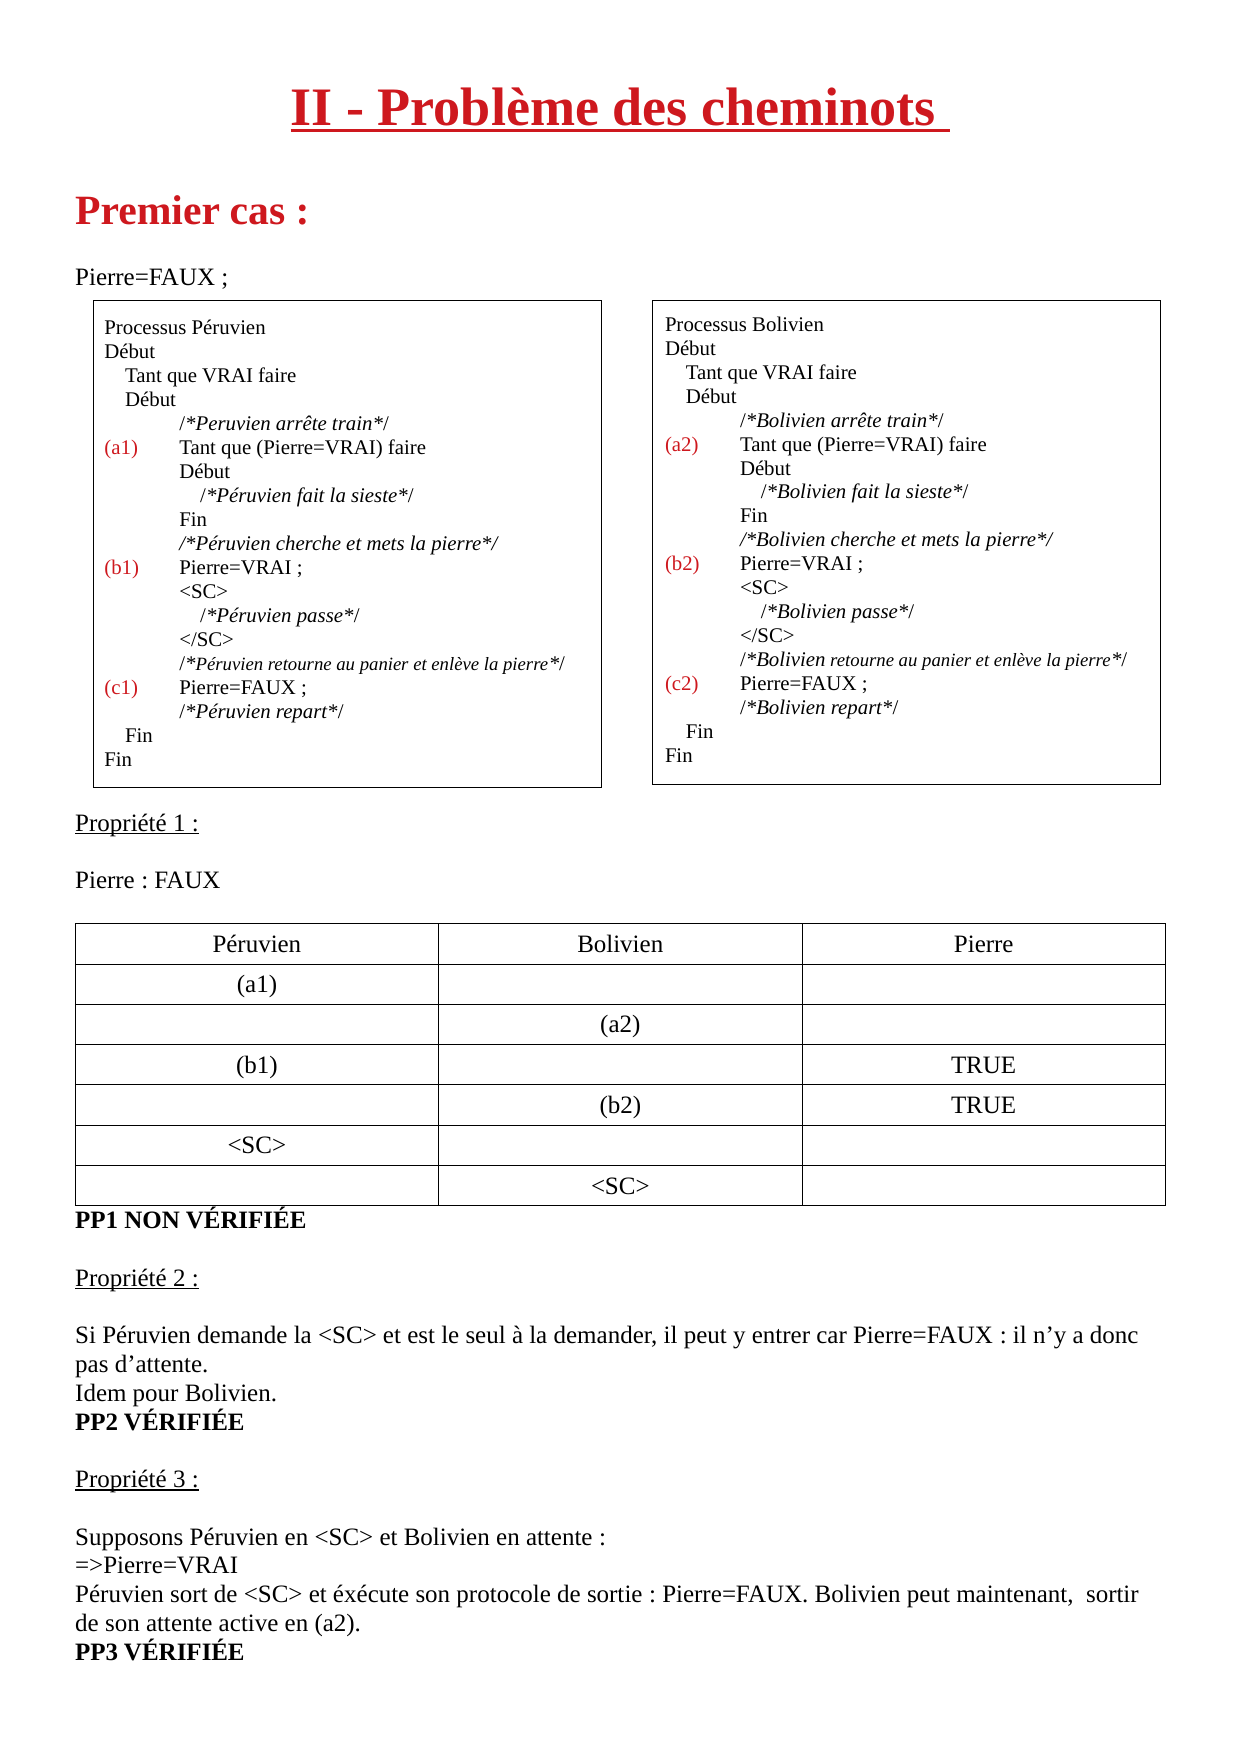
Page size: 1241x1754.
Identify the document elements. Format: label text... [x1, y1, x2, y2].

text Si Péruvien demande la <SC> et est le seul à la demander, il peut y entrer car Pierre=FAUX : il n’y a donc pas d’attente. [75, 1320, 1165, 1378]
table_cell [76, 1085, 438, 1125]
text =>Pierre=VRAI [75, 1550, 1165, 1579]
table_cell [76, 1005, 438, 1044]
table_cell (a2) [439, 1005, 802, 1044]
text PP1 NON VÉRIFIÉE [75, 1206, 1165, 1234]
table_header Pierre [803, 924, 1165, 963]
table_cell <SC> [76, 1126, 438, 1165]
table_cell [439, 1126, 802, 1165]
text PP2 VÉRIFIÉE [75, 1407, 1165, 1435]
table_cell (a1) [76, 965, 438, 1004]
text Pierre : FAUX [75, 866, 1165, 894]
table_cell [803, 1126, 1165, 1165]
table_cell [439, 1045, 802, 1084]
table_cell [439, 965, 802, 1004]
table_cell (b1) [76, 1045, 438, 1084]
text Propriété 3 : [75, 1464, 1165, 1493]
text Propriété 1 : [75, 808, 1165, 837]
table_header Bolivien [439, 924, 802, 963]
text Péruvien sort de <SC> et éxécute son protocole de sortie : Pierre=FAUX. Bolivien peut maintenant, sortir de son attente active en (a2). [75, 1579, 1165, 1637]
table_cell <SC> [439, 1166, 802, 1205]
text Premier cas : [75, 185, 1165, 233]
text Pierre=FAUX ; [75, 262, 1165, 291]
text II - Problème des cheminots [75, 75, 1165, 137]
table_header Péruvien [76, 924, 438, 963]
table_cell [803, 1005, 1165, 1044]
text Supposons Péruvien en <SC> et Bolivien en attente : [75, 1522, 1165, 1550]
table_cell TRUE [803, 1045, 1165, 1084]
text PP3 VÉRIFIÉE [75, 1637, 1165, 1665]
table_cell [76, 1166, 438, 1205]
table_cell (b2) [439, 1085, 802, 1125]
table_cell [803, 1166, 1165, 1205]
text Idem pour Bolivien. [75, 1378, 1165, 1407]
table_cell TRUE [803, 1085, 1165, 1125]
table_cell [803, 965, 1165, 1004]
text Propriété 2 : [75, 1263, 1165, 1292]
